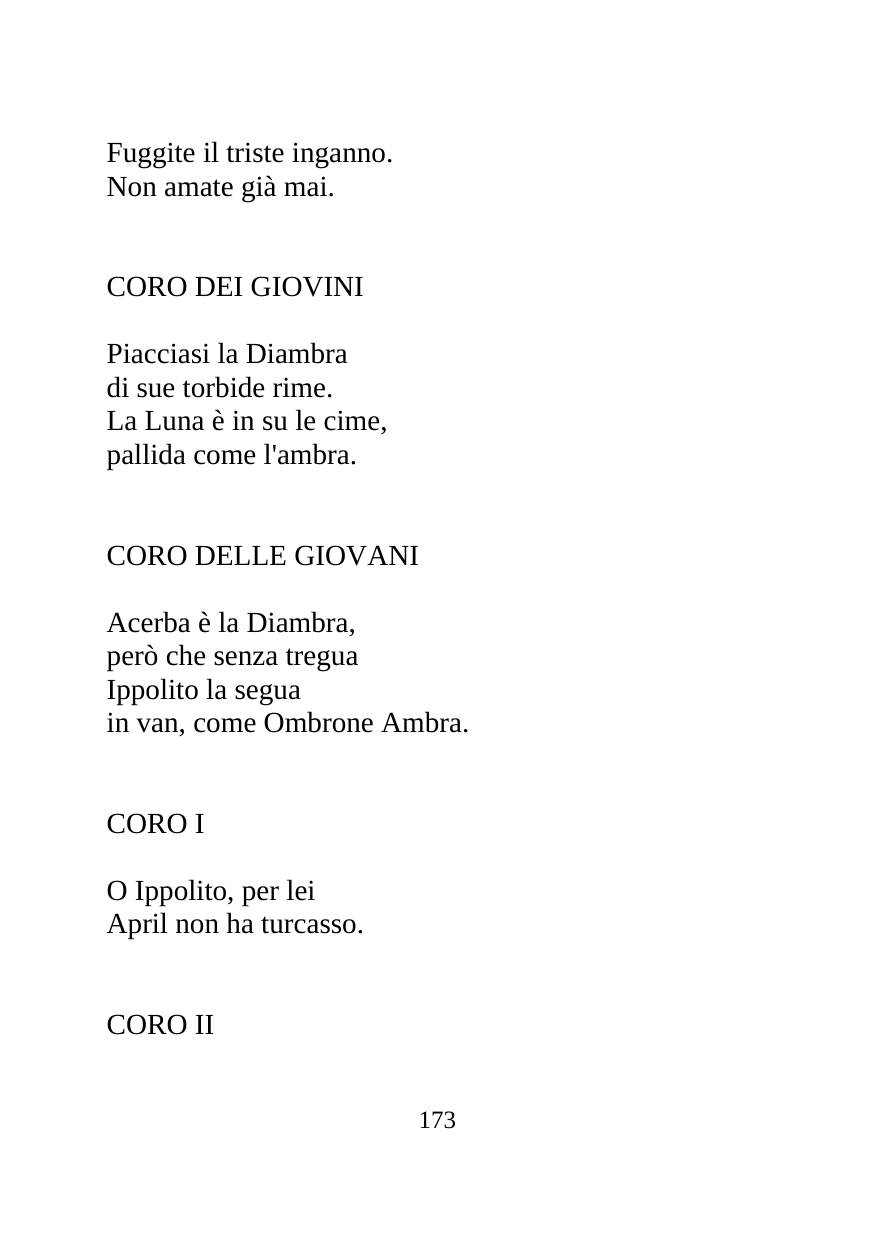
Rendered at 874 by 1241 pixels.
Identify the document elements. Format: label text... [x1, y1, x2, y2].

text La Luna è in su le cime, [106, 403, 768, 437]
text O Ippolito, per lei [106, 873, 768, 907]
text di sue torbide rime. [106, 370, 768, 403]
text CORO I [106, 806, 768, 839]
text Fuggite il triste inganno. [106, 135, 768, 169]
text CORO DELLE GIOVANI [106, 538, 768, 571]
text Non amate già mai. [106, 169, 768, 202]
text CORO II [106, 1007, 768, 1041]
text però che senza tregua [106, 638, 768, 672]
text Acerba è la Diambra, [106, 605, 768, 638]
text in van, come Ombrone Ambra. [106, 705, 768, 739]
text pallida come l'ambra. [106, 437, 768, 471]
text Piacciasi la Diambra [106, 336, 768, 370]
text Ippolito la segua [106, 672, 768, 705]
text April non ha turcasso. [106, 907, 768, 940]
text CORO DEI GIOVINI [106, 269, 768, 303]
